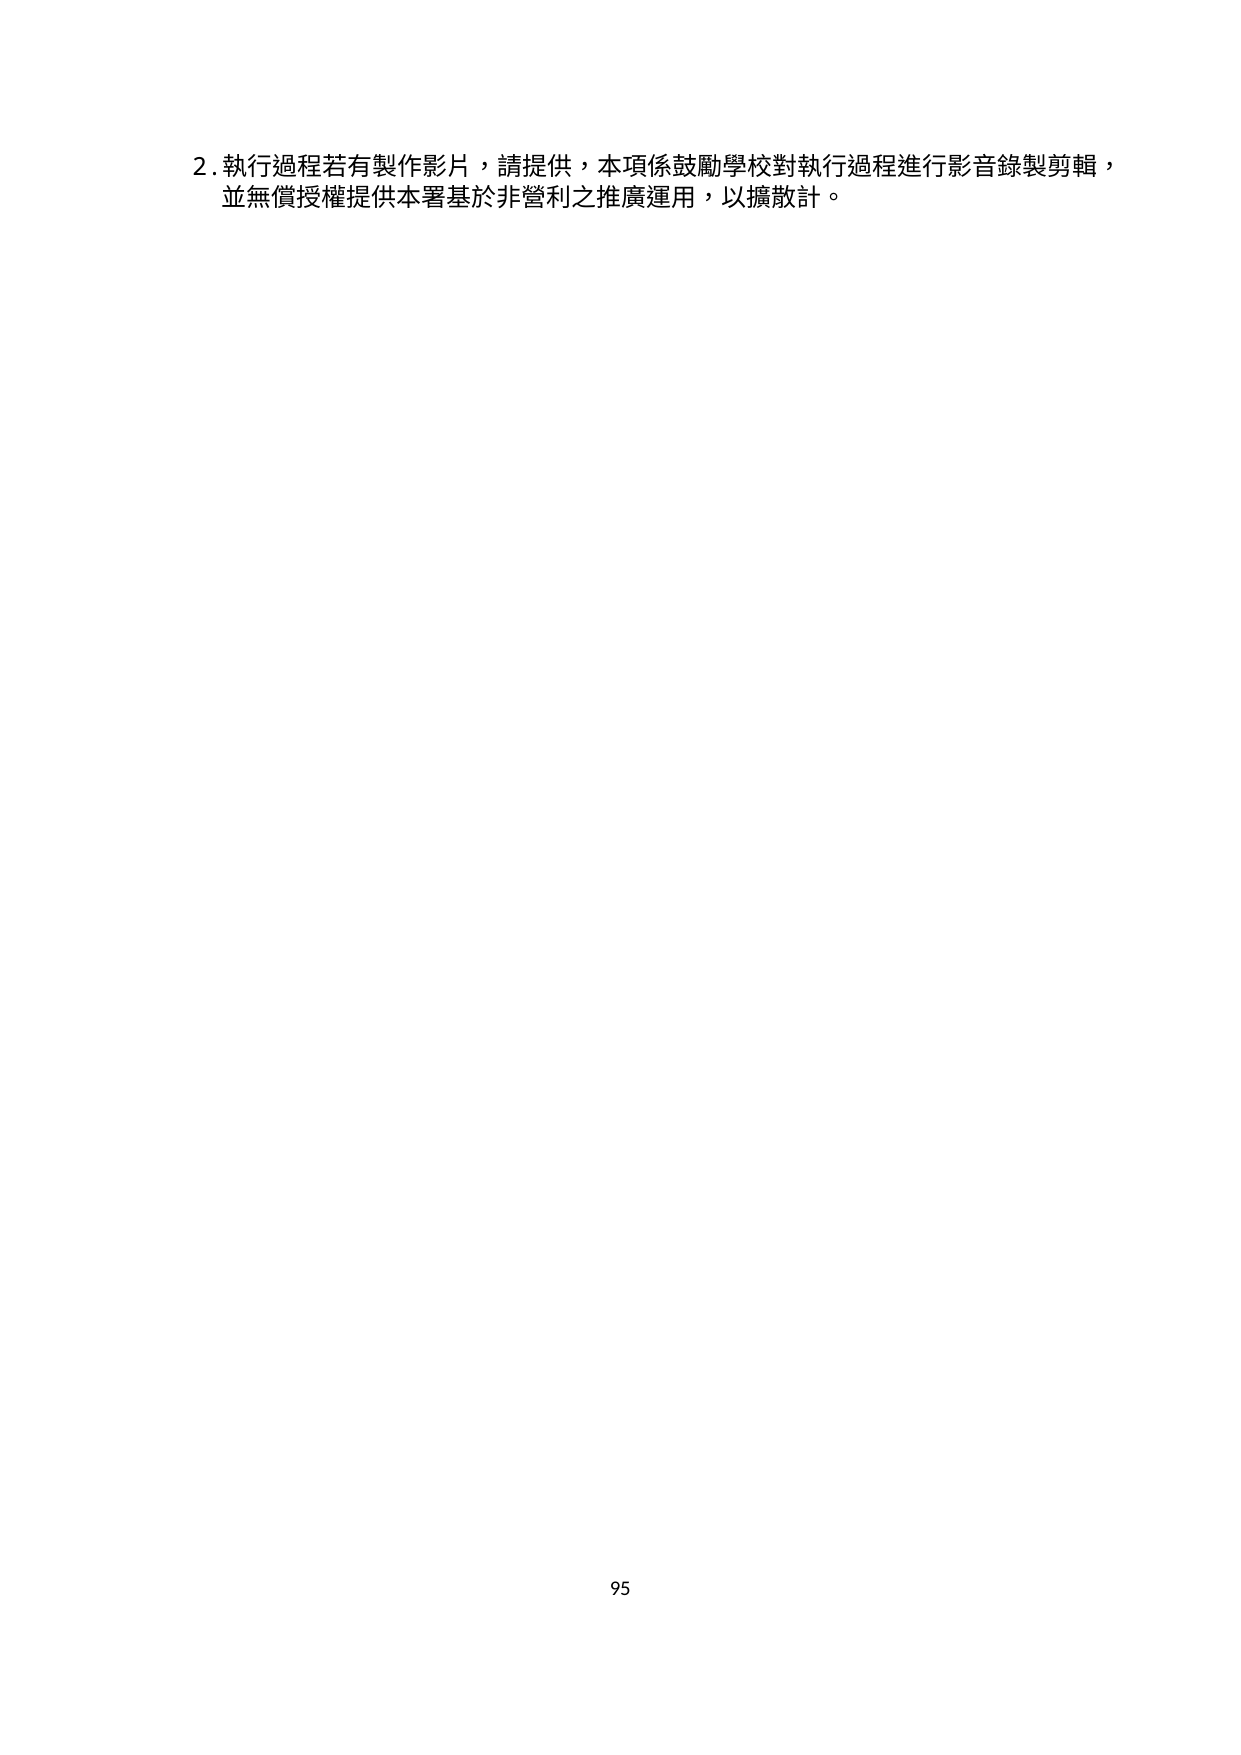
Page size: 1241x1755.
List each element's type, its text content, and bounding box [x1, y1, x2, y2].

text 2.執行過程若有製作影片，請提供，本項係鼓勵學校對執行過程進行影音錄製剪輯，並無償授權提供本署基於非營利之推廣運用，以擴散計。 [192, 150, 1122, 212]
